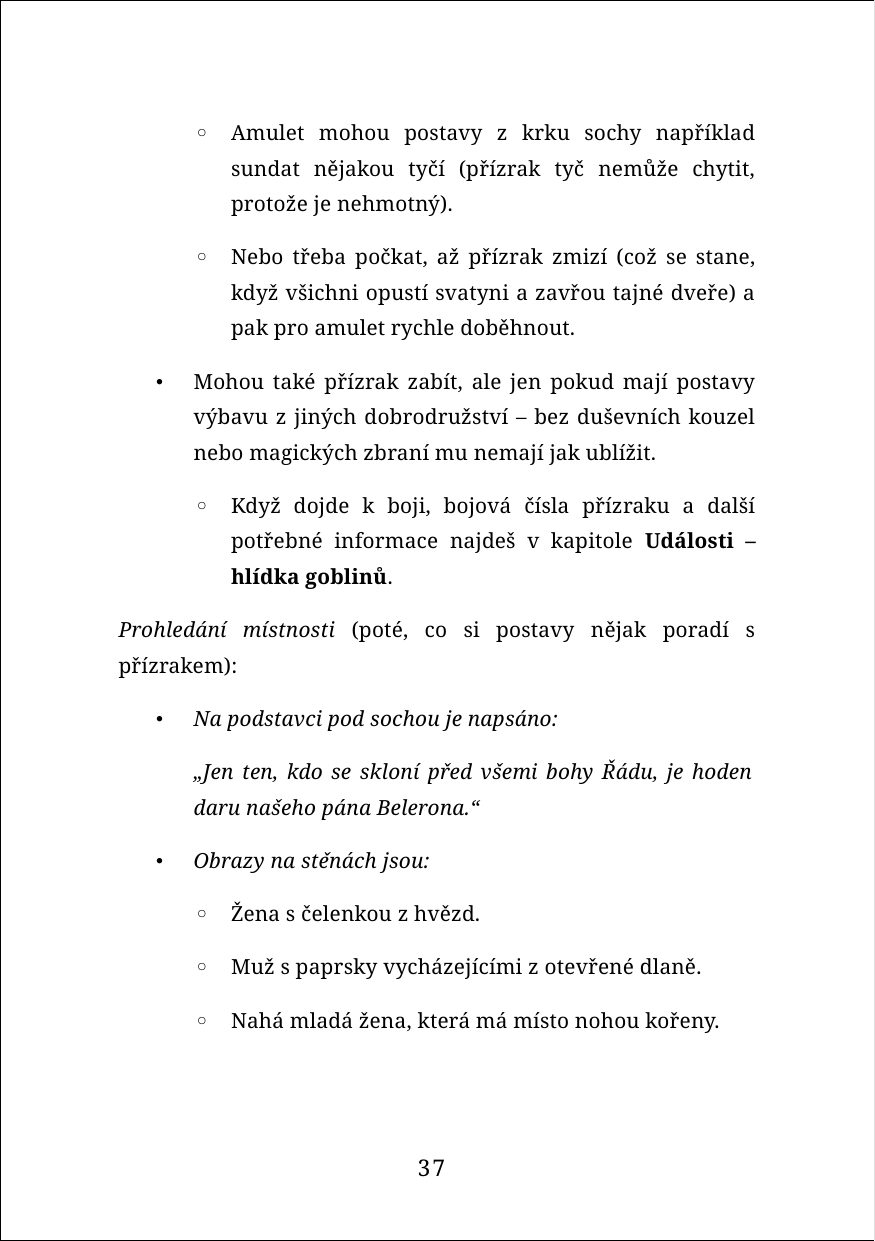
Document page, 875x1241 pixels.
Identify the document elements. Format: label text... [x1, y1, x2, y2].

list Když dojde k boji, bojová čísla přízraku a další potřebné informace najdeš v kapitole Události – hlídka goblinů. [193, 491, 756, 591]
list „Jen ten, kdo se skloní před všemi bohy Řádu, je hoden daru našeho pána Belerona.“ [156, 757, 756, 821]
list Nahá mladá žena, která má místo nohou kořeny. [193, 1006, 756, 1034]
list Mohou také přízrak zabít, ale jen pokud mají postavy výbavu z jiných dobrodružství – bez duševních kouzel nebo magických zbraní mu nemají jak ublížit. [156, 367, 756, 466]
list Obrazy na stěnách jsou: [156, 846, 756, 874]
list Žena s čelenkou z hvězd. [193, 899, 756, 928]
list Amulet mohou postavy z krku sochy například sundat nějakou tyčí (přízrak tyč nemůže chytit, protože je nehmotný). [193, 118, 756, 218]
list Nebo třeba počkat, až přízrak zmizí (což se stane, když všichni opustí svatyni a zavřou tajné dveře) a pak pro amulet rychle doběhnout. [193, 242, 756, 342]
text Prohledání místnosti (poté, co si postavy nějak poradí s přízrakem): [118, 615, 756, 679]
list Muž s paprsky vycházejícími z otevřené dlaně. [193, 952, 756, 981]
list Na podstavci pod sochou je napsáno: [156, 704, 756, 732]
